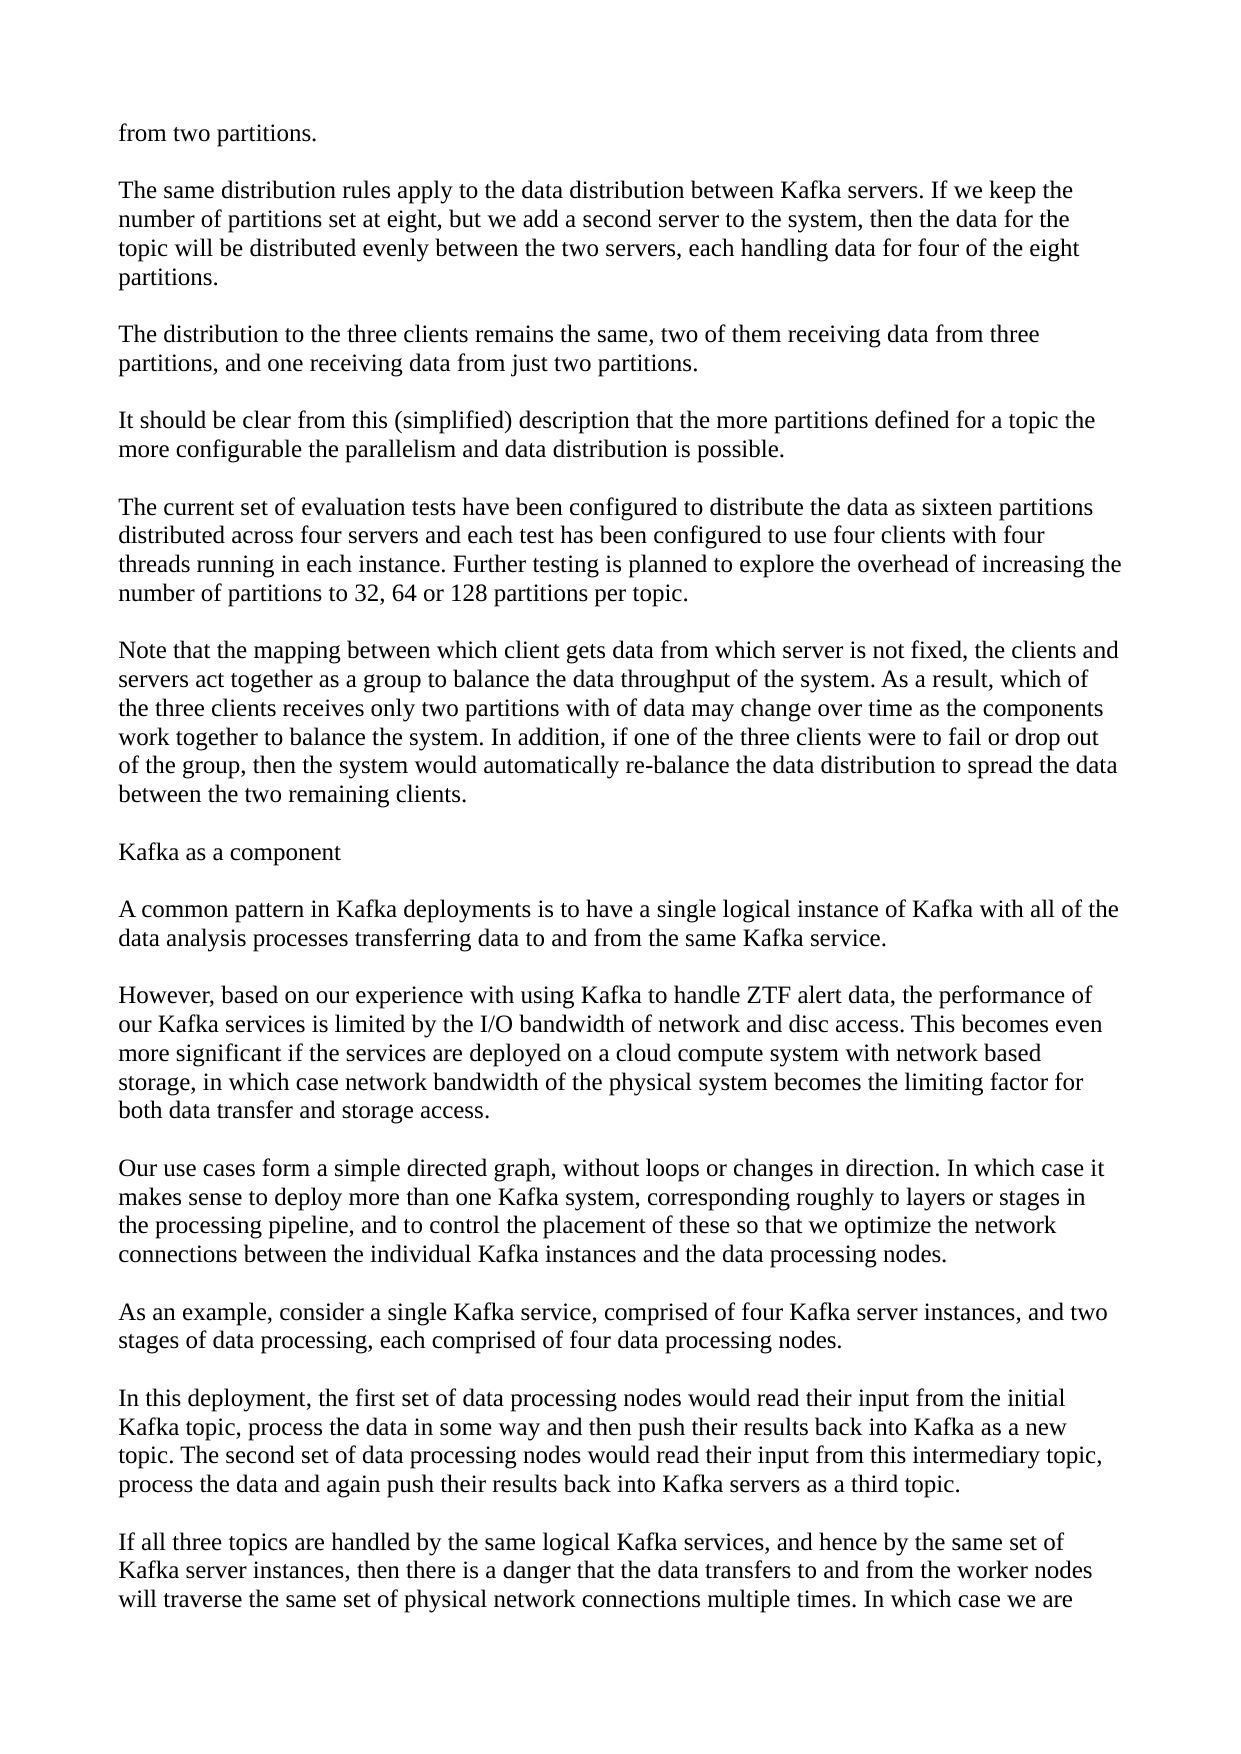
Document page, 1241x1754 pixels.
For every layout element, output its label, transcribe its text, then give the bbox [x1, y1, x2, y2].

text from two partitions. [118, 118, 1122, 147]
text As an example, consider a single Kafka service, comprised of four Kafka server instances, and two stages of data processing, each comprised of four data processing nodes. [118, 1297, 1122, 1354]
text A common pattern in Kafka deployments is to have a single logical instance of Kafka with all of the data analysis processes transferring data to and from the same Kafka service. [118, 894, 1122, 952]
text However, based on our experience with using Kafka to handle ZTF alert data, the performance of our Kafka services is limited by the I/O bandwidth of network and disc access. This becomes even more significant if the services are deployed on a cloud compute system with network based storage, in which case network bandwidth of the physical system becomes the limiting factor for both data transfer and storage access. [118, 981, 1122, 1124]
text The same distribution rules apply to the data distribution between Kafka servers. If we keep the number of partitions set at eight, but we add a second server to the system, then the data for the topic will be distributed evenly between the two servers, each handling data for four of the eight partitions. [118, 176, 1122, 291]
text In this deployment, the first set of data processing nodes would read their input from the initial Kafka topic, process the data in some way and then push their results back into Kafka as a new topic. The second set of data processing nodes would read their input from this intermediary topic, process the data and again push their results back into Kafka servers as a third topic. [118, 1383, 1122, 1498]
text Our use cases form a simple directed graph, without loops or changes in direction. In which case it makes sense to deploy more than one Kafka system, corresponding roughly to layers or stages in the processing pipeline, and to control the placement of these so that we optimize the network connections between the individual Kafka instances and the data processing nodes. [118, 1153, 1122, 1268]
text Kafka as a component [118, 837, 1122, 866]
text It should be clear from this (simplified) description that the more partitions defined for a topic the more configurable the parallelism and data distribution is possible. [118, 406, 1122, 463]
text If all three topics are handled by the same logical Kafka services, and hence by the same set of Kafka server instances, then there is a danger that the data transfers to and from the worker nodes will traverse the same set of physical network connections multiple times. In which case we are [118, 1527, 1122, 1613]
text Note that the mapping between which client gets data from which server is not fixed, the clients and servers act together as a group to balance the data throughput of the system. As a result, which of the three clients receives only two partitions with of data may change over time as the components work together to balance the system. In addition, if one of the three clients were to fail or drop out of the group, then the system would automatically re-balance the data distribution to spread the data between the two remaining clients. [118, 636, 1122, 808]
text The distribution to the three clients remains the same, two of them receiving data from three partitions, and one receiving data from just two partitions. [118, 319, 1122, 377]
text The current set of evaluation tests have been configured to distribute the data as sixteen partitions distributed across four servers and each test has been configured to use four clients with four threads running in each instance. Further testing is planned to explore the overhead of increasing the number of partitions to 32, 64 or 128 partitions per topic. [118, 492, 1122, 607]
